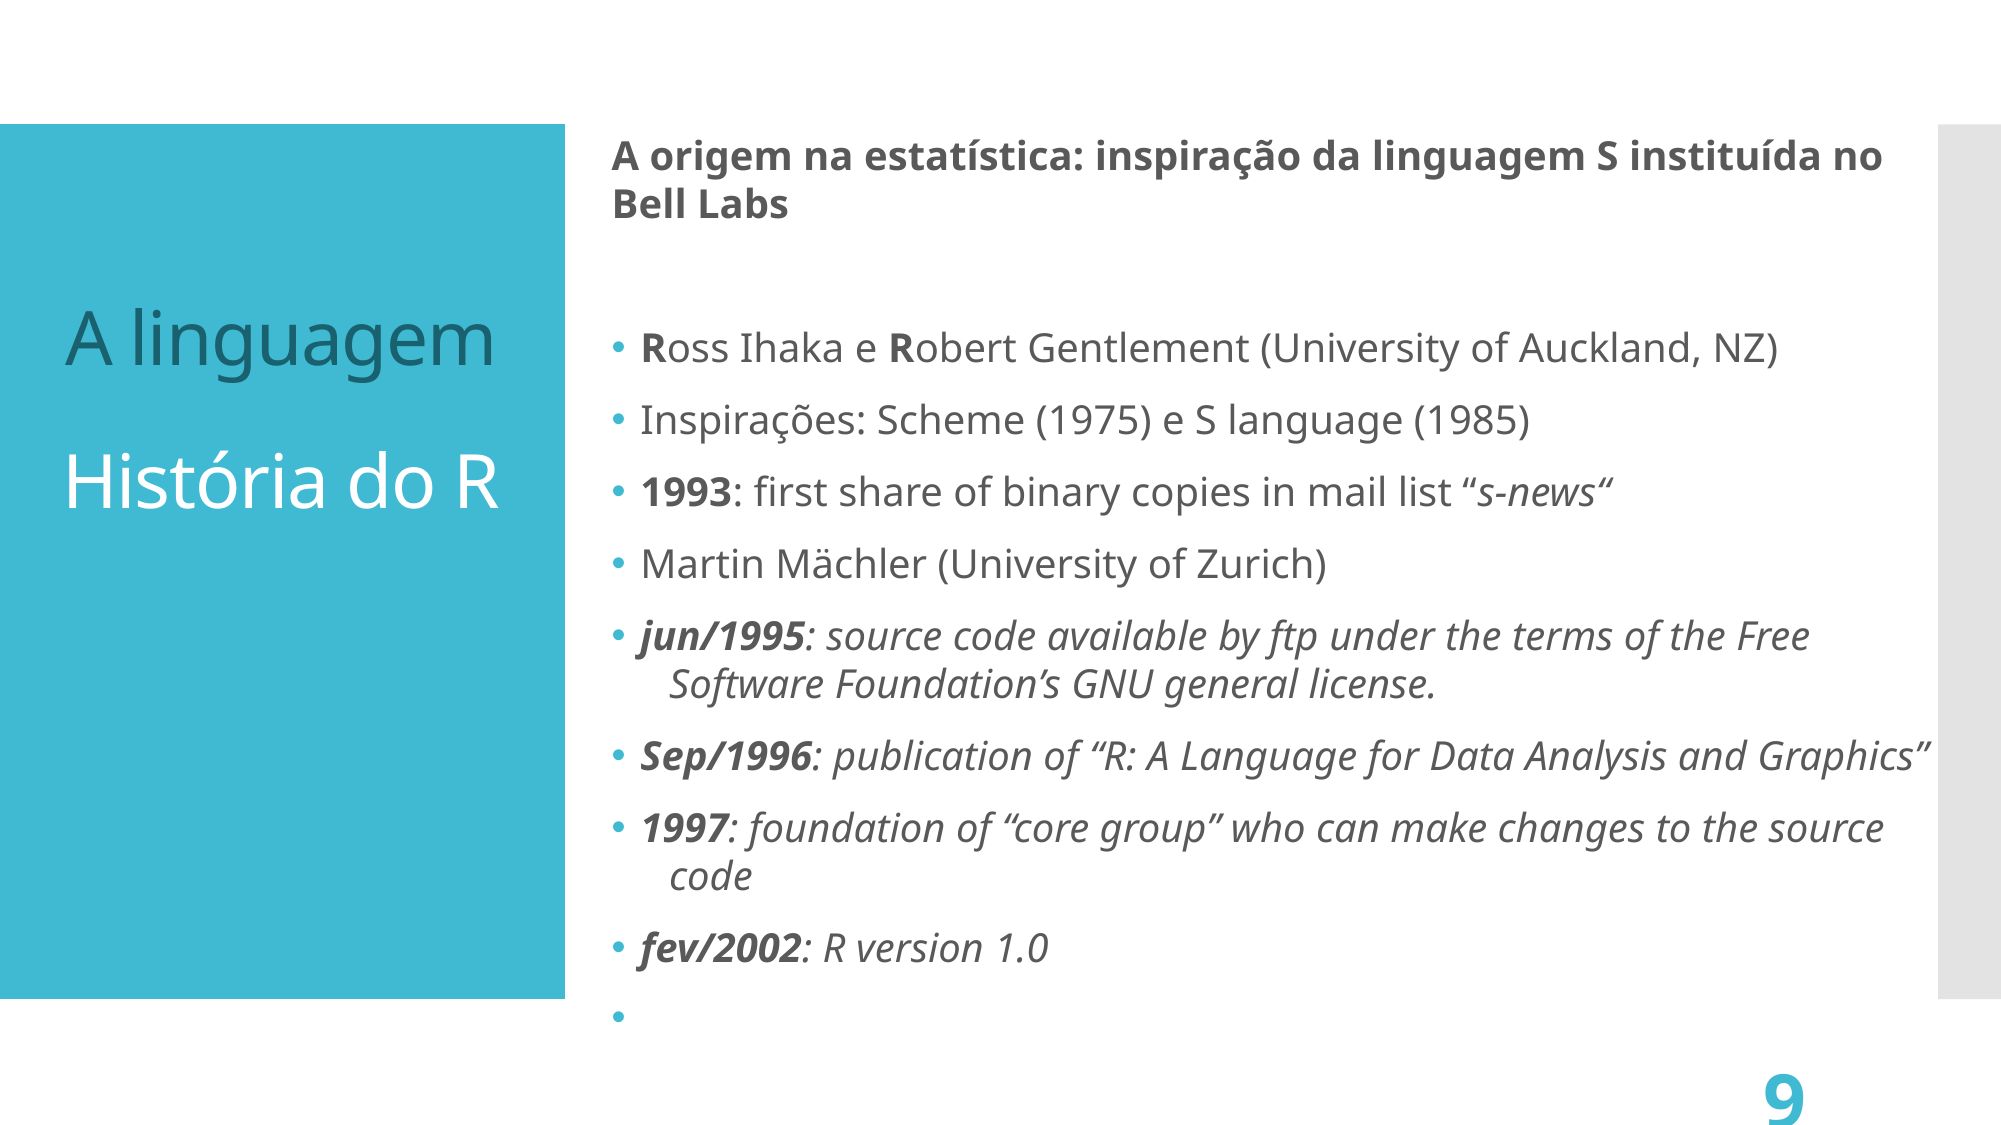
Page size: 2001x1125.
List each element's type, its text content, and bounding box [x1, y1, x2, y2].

text_box [1748, 1045, 2000, 1106]
list A origem na estatística: inspiração da linguagem S instituída no Bell Labs Ross Ihaka e Robert Gentlement (University of Auckland, NZ) Inspirações: Scheme (1975) e S language (1985) 1993: first share of binary copies in mail list “s-news“ Martin Mächler (University of Zurich) jun/1995: source code available by ftp under the terms of the Free Software Foundation’s GNU general license. Sep/1996: publication of “R: A Language for Data Analysis and Graphics” 1997: foundation of “core group” who can make changes to the source code fev/2002: R version 1.0 [596, 122, 1955, 1030]
text_box A linguagem História do R [0, 296, 564, 534]
